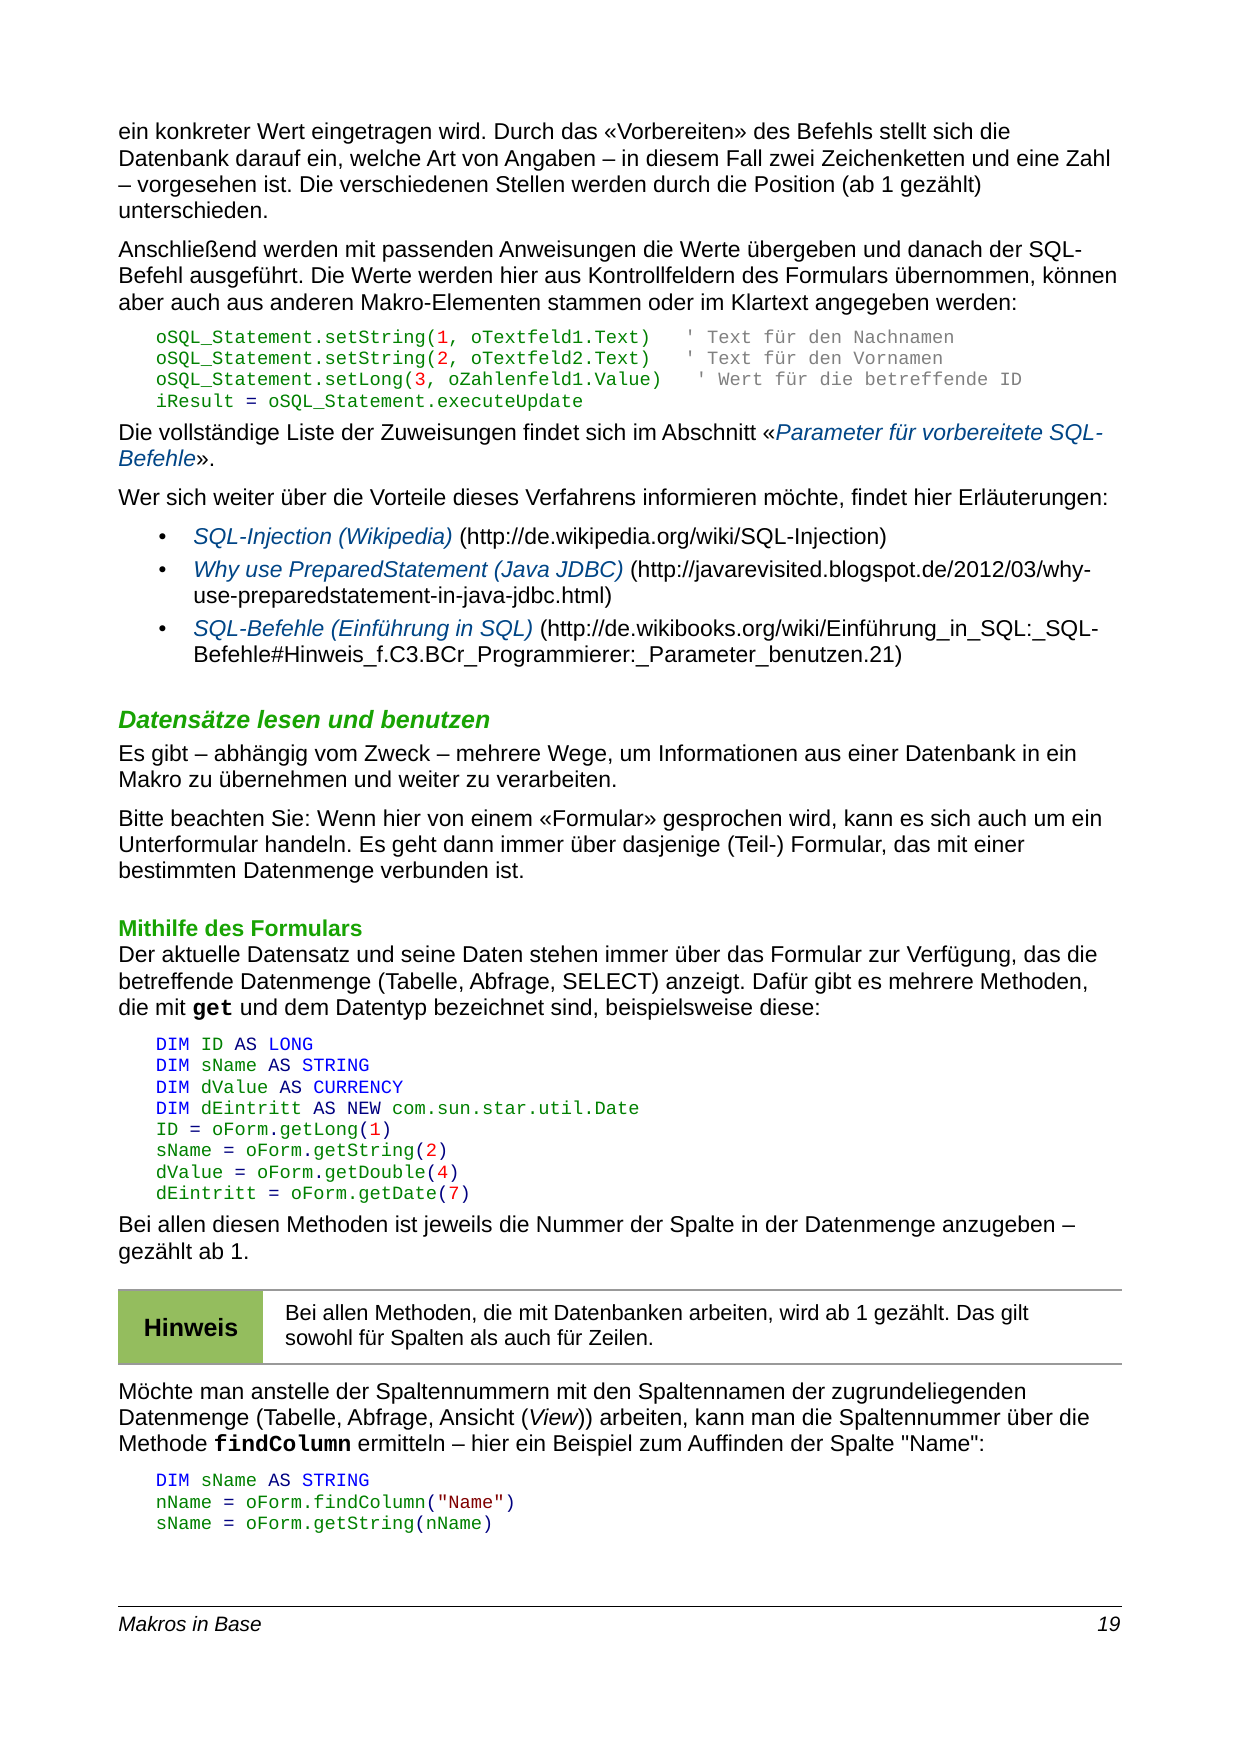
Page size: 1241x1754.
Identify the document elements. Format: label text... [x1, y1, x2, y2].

text DIM dEintritt AS NEW com.sun.star.util.Date [156, 1099, 1122, 1120]
text ein konkreter Wert eingetragen wird. Durch das «Vorbereiten» des Befehls stellt sich die Datenbank darauf ein, welche Art von Angaben – in diesem Fall zwei Zeichenketten und eine Zahl – vorgesehen ist. Die verschiedenen Stellen werden durch die Position (ab 1 gezählt) unterschieden. [118, 118, 1122, 223]
text Die vollständige Liste der Zuweisungen findet sich im Abschnitt «Parameter für vorbereitete SQL-Befehle». [118, 419, 1122, 472]
text Es gibt – abhängig vom Zweck – mehrere Wege, um Informationen aus einer Datenbank in ein Makro zu übernehmen und weiter zu verarbeiten. [118, 739, 1122, 792]
text oSQL_Statement.setString(1, oTextfeld1.Text) ' Text für den Nachnamen [156, 328, 1122, 349]
table_header Bei allen Methoden, die mit Datenbanken arbeiten, wird ab 1 gezählt. Das gilt sowohl für Spalten als auch für Zeilen. [264, 1291, 1122, 1363]
text oSQL_Statement.setLong(3, oZahlenfeld1.Value) ' Wert für die betreffende ID [156, 370, 1122, 391]
table_header Hinweis [118, 1291, 263, 1363]
list SQL-Befehle (Einführung in SQL) (http://de.wikibooks.org/wiki/Einführung_in_SQL:_SQL-Befehle#Hinweis_f.C3.BCr_Programmierer:_Parameter_benutzen.21) [156, 614, 1122, 667]
text DIM ID AS LONG [156, 1035, 1122, 1056]
text iResult = oSQL_Statement.executeUpdate [156, 391, 1122, 413]
text DIM dValue AS CURRENCY [156, 1077, 1122, 1099]
subtitle Datensätze lesen und benutzen [118, 704, 1122, 733]
text sName = oForm.getString(nName) [156, 1514, 1122, 1535]
text DIM sName AS STRING [156, 1471, 1122, 1492]
list SQL-Injection (Wikipedia) (http://de.wikipedia.org/wiki/SQL-Injection) [156, 523, 1122, 549]
text dValue = oForm.getDouble(4) [156, 1162, 1122, 1184]
text nName = oForm.findColumn("Name") [156, 1492, 1122, 1514]
text Bei allen diesen Methoden ist jeweils die Nummer der Spalte in der Datenmenge anzugeben – gezählt ab 1. [118, 1211, 1122, 1264]
text Bitte beachten Sie: Wenn hier von einem «Formular» gesprochen wird, kann es sich auch um ein Unterformular handeln. Es geht dann immer über dasjenige (Teil-) Formular, das mit einer bestimmten Datenmenge verbunden ist. [118, 805, 1122, 884]
list Why use PreparedStatement (Java JDBC) (http://javarevisited.blogspot.de/2012/03/why-use-preparedstatement-in-java-jdbc.html) [156, 556, 1122, 608]
text oSQL_Statement.setString(2, oTextfeld2.Text) ' Text für den Vornamen [156, 349, 1122, 370]
text ID = oForm.getLong(1) [156, 1120, 1122, 1141]
text Möchte man anstelle der Spaltennummern mit den Spaltennamen der zugrundeliegenden Datenmenge (Tabelle, Abfrage, Ansicht (View)) arbeiten, kann man die Spaltennummer über die Methode findColumn ermitteln – hier ein Beispiel zum Auffinden der Spalte "Name": [118, 1378, 1122, 1459]
text Der aktuelle Datensatz und seine Daten stehen immer über das Formular zur Verfügung, das die betreffende Datenmenge (Tabelle, Abfrage, SELECT) anzeigt. Dafür gibt es mehrere Methoden, die mit get und dem Datentyp bezeichnet sind, beispielsweise diese: [118, 941, 1122, 1022]
text dEintritt = oForm.getDate(7) [156, 1184, 1122, 1205]
subtitle Mithilfe des Formulars [118, 915, 1122, 941]
text sName = oForm.getString(2) [156, 1141, 1122, 1162]
text Anschließend werden mit passenden Anweisungen die Werte übergeben und danach der SQL-Befehl ausgeführt. Die Werte werden hier aus Kontrollfeldern des Formulars übernommen, können aber auch aus anderen Makro-Elementen stammen oder im Klartext angegeben werden: [118, 236, 1122, 315]
text DIM sName AS STRING [156, 1056, 1122, 1077]
text Wer sich weiter über die Vorteile dieses Verfahrens informieren möchte, findet hier Erläuterungen: [118, 484, 1122, 510]
